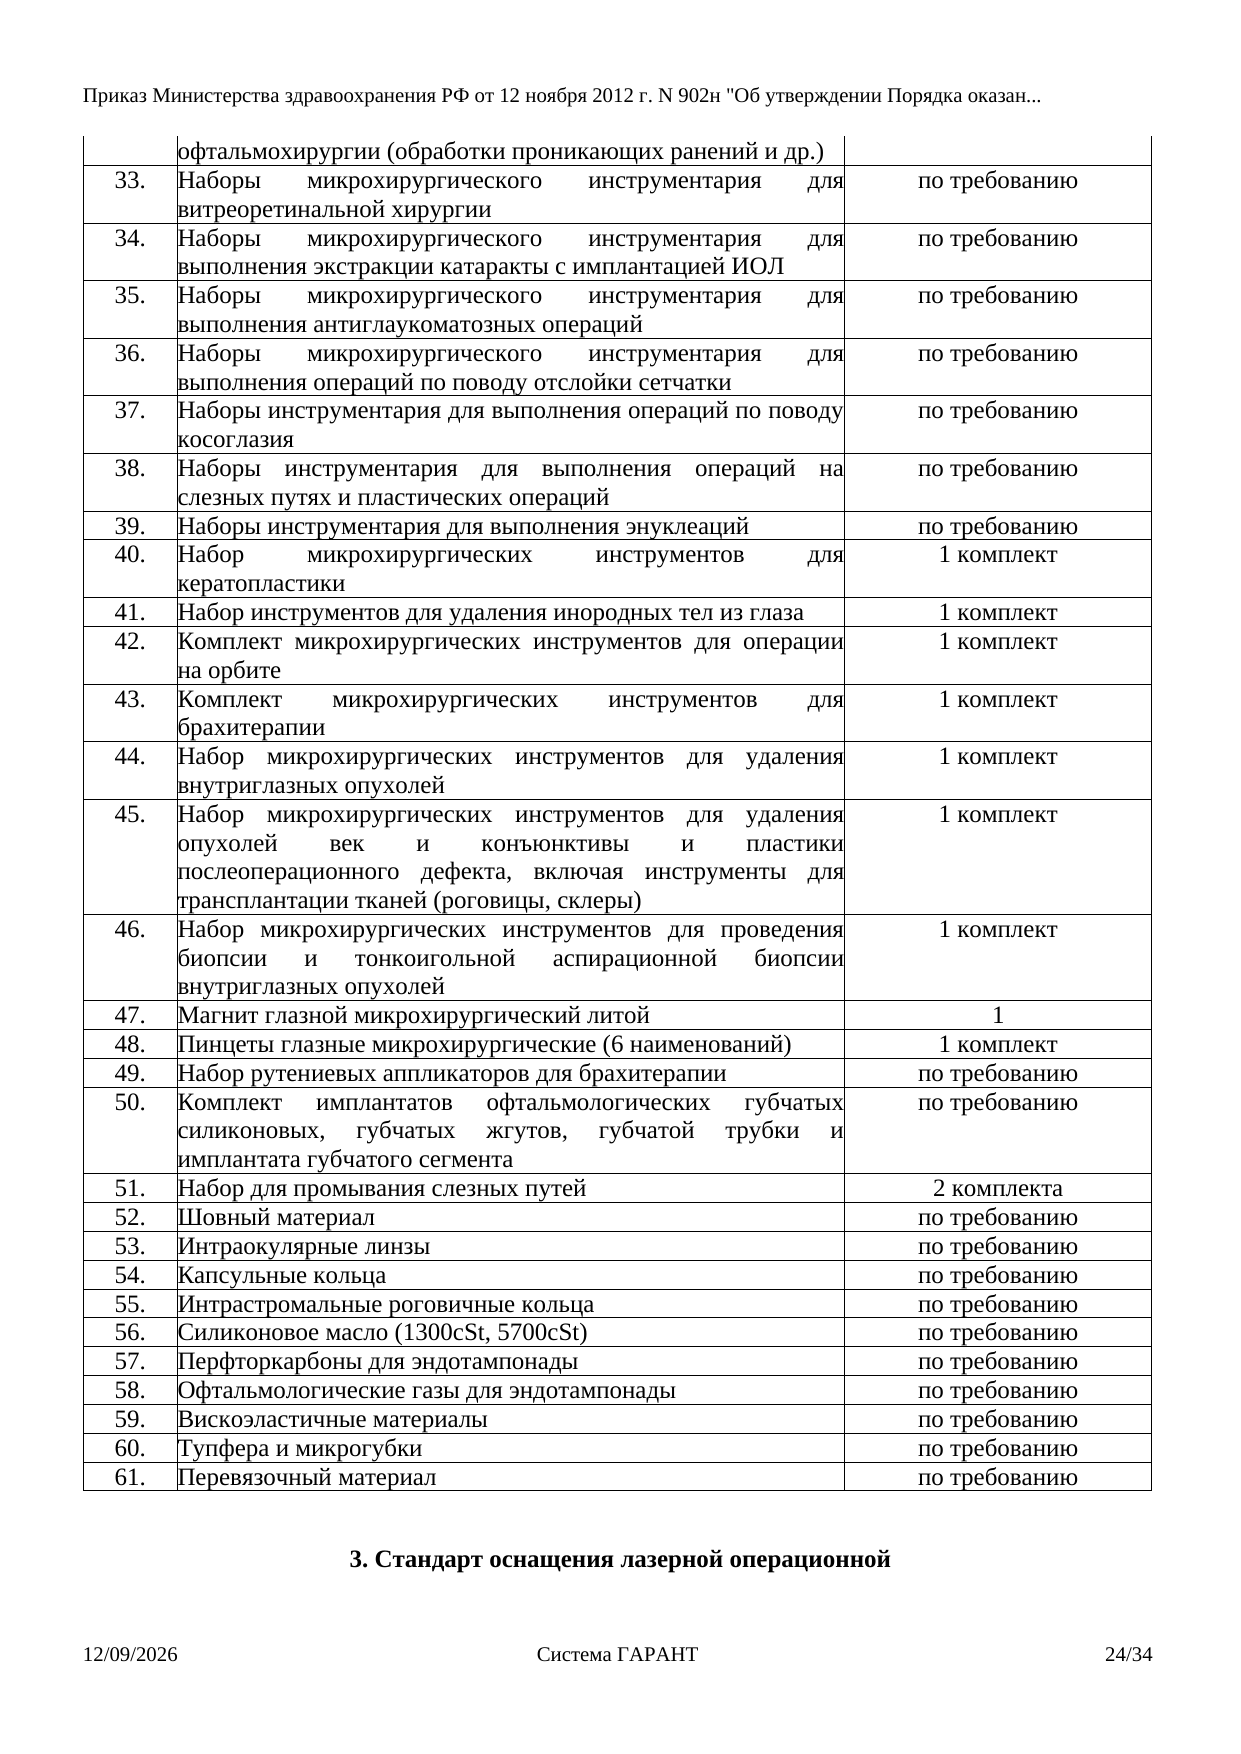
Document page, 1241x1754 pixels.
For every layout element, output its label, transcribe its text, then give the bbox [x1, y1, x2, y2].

table_cell Набор микрохирургических инструментов для удаления внутриглазных опухолей [178, 742, 844, 799]
table_cell Перфторкарбоны для эндотампонады [178, 1347, 844, 1375]
subtitle 3. Стандарт оснащения лазерной операционной [83, 1544, 1157, 1573]
table_cell Силиконовое масло (1300cSt, 5700cSt) [178, 1318, 844, 1346]
table_cell Набор микрохирургических инструментов для проведения биопсии и тонкоигольной аспирационной биопсии внутриглазных опухолей [178, 915, 844, 1000]
table_cell 45. [84, 800, 177, 914]
table_cell 1 комплект [845, 1030, 1151, 1058]
table_cell 33. [84, 166, 177, 223]
table_cell Наборы инструментария для выполнения энуклеаций [178, 512, 844, 539]
table_cell Интраокулярные линзы [178, 1232, 844, 1260]
table_cell Набор микрохирургических инструментов для удаления опухолей век и конъюнктивы и пластики послеоперационного дефекта, включая инструменты для трансплантации тканей (роговицы, склеры) [178, 800, 844, 914]
table_cell 1 комплект [845, 627, 1151, 684]
table_cell 44. [84, 742, 177, 799]
table_cell по требованию [845, 396, 1151, 453]
table_cell по требованию [845, 1347, 1151, 1375]
table_cell 61. [84, 1463, 177, 1490]
table_cell 38. [84, 454, 177, 511]
table_cell Наборы микрохирургического инструментария для выполнения операций по поводу отслойки сетчатки [178, 339, 844, 395]
table_cell Вискоэластичные материалы [178, 1405, 844, 1433]
table_cell 47. [84, 1001, 177, 1029]
table_cell Пинцеты глазные микрохирургические (6 наименований) [178, 1030, 844, 1058]
table_cell офтальмохирургии (обработки проникающих ранений и др.) [178, 136, 844, 165]
table_cell Набор микрохирургических инструментов для кератопластики [178, 540, 844, 597]
table_cell Магнит глазной микрохирургический литой [178, 1001, 844, 1029]
table_cell Шовный материал [178, 1203, 844, 1231]
table_cell Тупфера и микрогубки [178, 1434, 844, 1462]
table_cell [845, 136, 1151, 165]
table_cell 35. [84, 281, 177, 338]
table_cell Набор инструментов для удаления инородных тел из глаза [178, 598, 844, 626]
table_cell Комплект имплантатов офтальмологических губчатых силиконовых, губчатых жгутов, губчатой трубки и имплантата губчатого сегмента [178, 1088, 844, 1173]
table_cell Перевязочный материал [178, 1463, 844, 1490]
table_cell по требованию [845, 1290, 1151, 1317]
table_cell по требованию [845, 1203, 1151, 1231]
table_cell по требованию [845, 1434, 1151, 1462]
table_cell по требованию [845, 1261, 1151, 1289]
table_cell по требованию [845, 454, 1151, 511]
table_cell 43. [84, 685, 177, 741]
table_cell Комплект микрохирургических инструментов для брахитерапии [178, 685, 844, 741]
table_cell Наборы микрохирургического инструментария для выполнения антиглаукоматозных операций [178, 281, 844, 338]
table_cell по требованию [845, 1376, 1151, 1404]
table_cell по требованию [845, 281, 1151, 338]
table_cell Офтальмологические газы для эндотампонады [178, 1376, 844, 1404]
table_cell Комплект микрохирургических инструментов для операции на орбите [178, 627, 844, 684]
table_cell 1 комплект [845, 915, 1151, 1000]
table_cell [84, 136, 177, 165]
table_cell 49. [84, 1059, 177, 1087]
table_cell 1 комплект [845, 742, 1151, 799]
table_cell 39. [84, 512, 177, 539]
table_cell по требованию [845, 1232, 1151, 1260]
table_cell 52. [84, 1203, 177, 1231]
table_cell по требованию [845, 1318, 1151, 1346]
table_cell Наборы микрохирургического инструментария для выполнения экстракции катаракты с имплантацией ИОЛ [178, 224, 844, 280]
table_cell Капсульные кольца [178, 1261, 844, 1289]
table_cell 56. [84, 1318, 177, 1346]
table_cell Наборы инструментария для выполнения операций по поводу косоглазия [178, 396, 844, 453]
table_cell 55. [84, 1290, 177, 1317]
table_cell 46. [84, 915, 177, 1000]
table_cell Набор рутениевых аппликаторов для брахитерапии [178, 1059, 844, 1087]
table_cell 51. [84, 1174, 177, 1202]
table_cell 53. [84, 1232, 177, 1260]
table_cell по требованию [845, 166, 1151, 223]
table_cell 60. [84, 1434, 177, 1462]
table_cell 1 комплект [845, 540, 1151, 597]
table_cell 37. [84, 396, 177, 453]
table_cell 40. [84, 540, 177, 597]
table_cell по требованию [845, 1088, 1151, 1173]
table_cell по требованию [845, 512, 1151, 539]
table_cell 1 комплект [845, 685, 1151, 741]
table_cell 1 [845, 1001, 1151, 1029]
table_cell 41. [84, 598, 177, 626]
table_cell 36. [84, 339, 177, 395]
table_cell по требованию [845, 339, 1151, 395]
table_cell Наборы инструментария для выполнения операций на слезных путях и пластических операций [178, 454, 844, 511]
table_cell Наборы микрохирургического инструментария для витреоретинальной хирургии [178, 166, 844, 223]
table_cell Набор для промывания слезных путей [178, 1174, 844, 1202]
table_cell по требованию [845, 1059, 1151, 1087]
table_cell по требованию [845, 1463, 1151, 1490]
table_cell 57. [84, 1347, 177, 1375]
table_cell по требованию [845, 224, 1151, 280]
table_cell 54. [84, 1261, 177, 1289]
table_cell 1 комплект [845, 598, 1151, 626]
table_cell Интрастромальные роговичные кольца [178, 1290, 844, 1317]
table_cell 58. [84, 1376, 177, 1404]
table_cell 1 комплект [845, 800, 1151, 914]
table_cell 59. [84, 1405, 177, 1433]
table_cell 48. [84, 1030, 177, 1058]
table_cell 34. [84, 224, 177, 280]
table_cell 42. [84, 627, 177, 684]
table_cell 2 комплекта [845, 1174, 1151, 1202]
table_cell 50. [84, 1088, 177, 1173]
table_cell по требованию [845, 1405, 1151, 1433]
